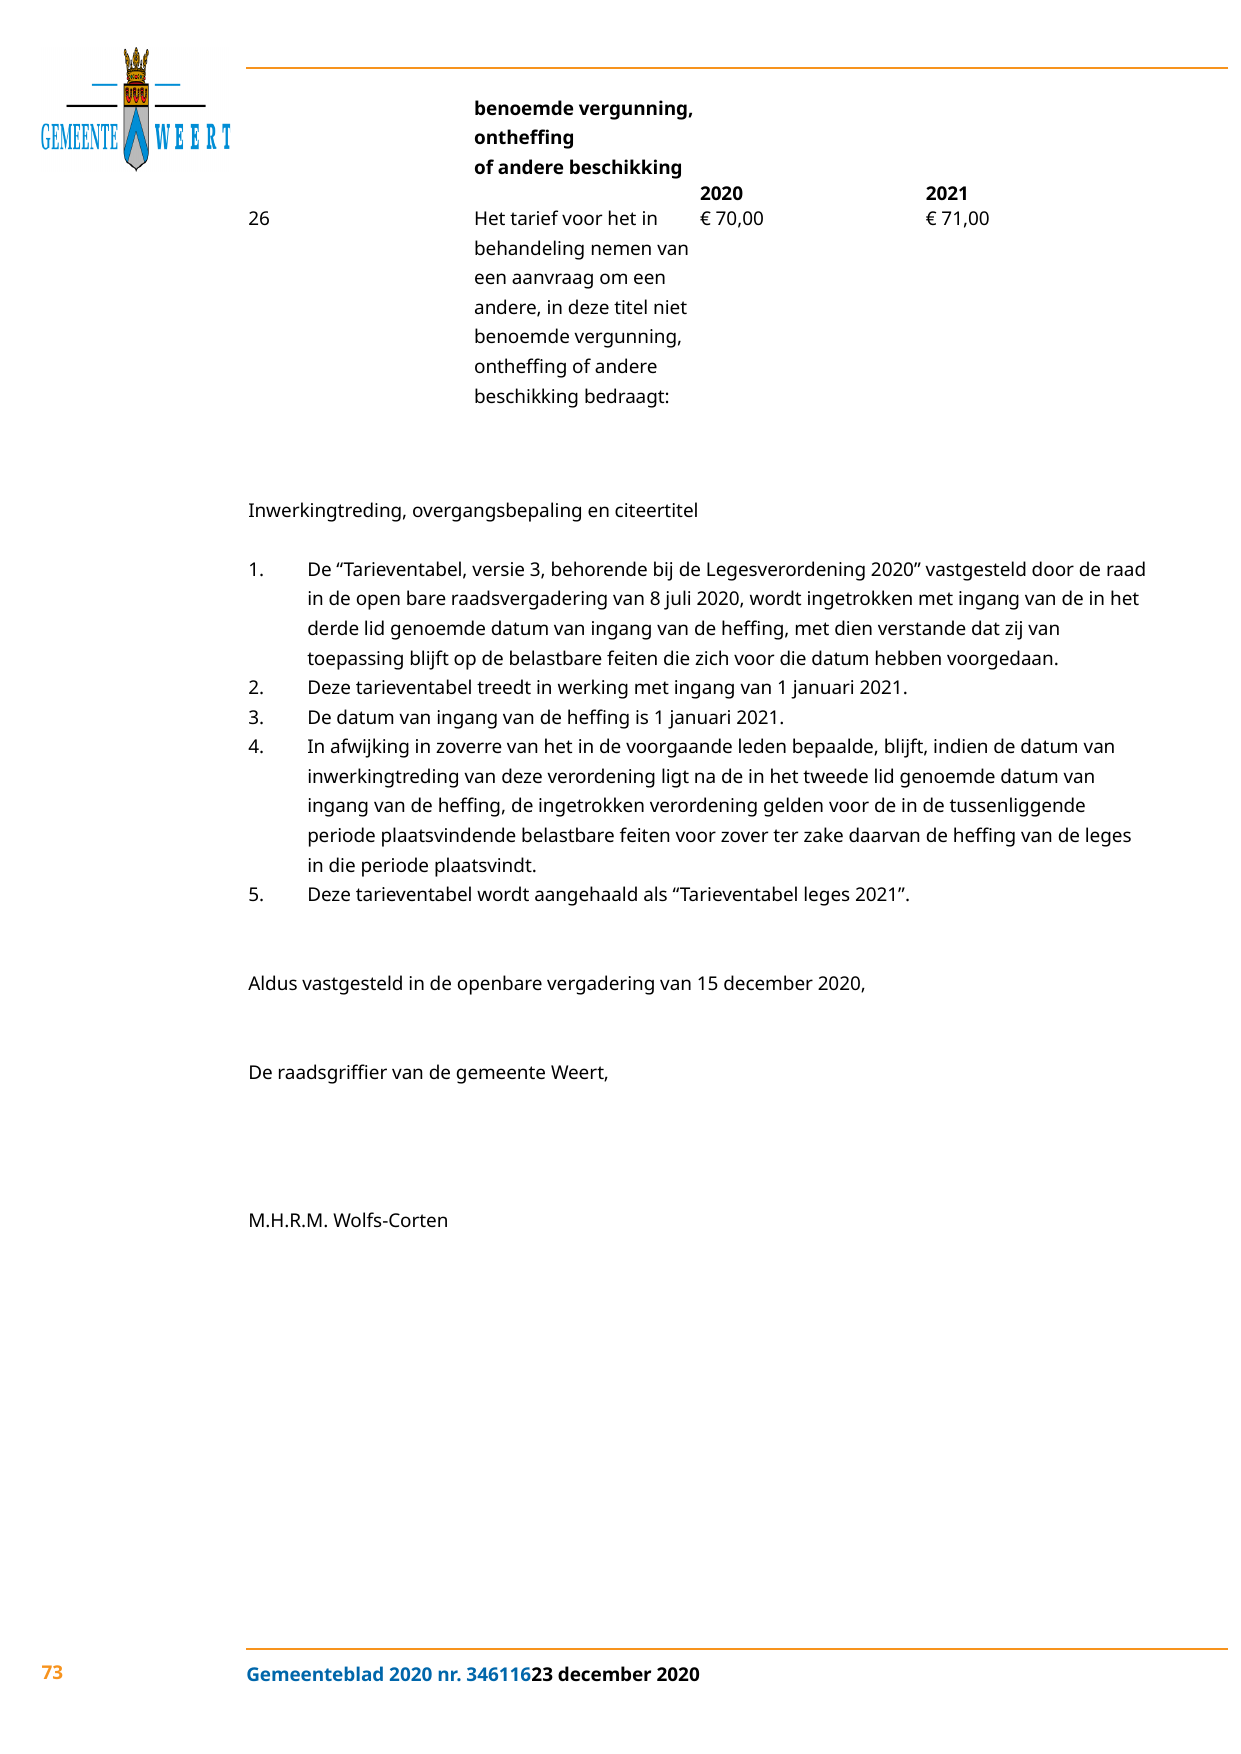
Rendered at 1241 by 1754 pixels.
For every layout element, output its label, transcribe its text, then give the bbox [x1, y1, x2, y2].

text M.H.R.M. Wolfs-Corten [248, 1207, 1152, 1232]
table_cell [474, 409, 700, 434]
list De “Tarieventabel, versie 3, behorende bij de Legesverordening 2020” vastgesteld door de raad in de open bare raadsvergadering van 8 juli 2020, wordt ingetrokken met ingang van de in het derde lid genoemde datum van ingang van de heffing, met dien verstande dat zij van toepassing blijft op de belastbare feiten die zich voor die datum hebben voorgedaan. [248, 556, 1152, 670]
table_cell € 70,00 [700, 205, 926, 409]
table_cell [926, 409, 1152, 434]
table_cell [248, 180, 474, 205]
table_cell [700, 409, 926, 434]
table_cell [248, 409, 474, 434]
list In afwijking in zoverre van het in de voorgaande leden bepaalde, blijft, indien de datum van inwerkingtreding van deze verordening ligt na de in het tweede lid genoemde datum van ingang van de heffing, de ingetrokken verordening gelden voor de in de tussenliggende periode plaatsvindende belastbare feiten voor zover ter zake daarvan de heffing van de leges in die periode plaatsvindt. [248, 733, 1152, 877]
table_header [926, 95, 1152, 180]
text De raadsgriffier van de gemeente Weert, [248, 1059, 1152, 1084]
list Deze tarieventabel treedt in werking met ingang van 1 januari 2021. [248, 674, 1152, 700]
table_cell [474, 180, 700, 205]
table_header [700, 95, 926, 180]
table_cell 2021 [926, 180, 1152, 205]
table_cell 2020 [700, 180, 926, 205]
table_cell 26 [248, 205, 474, 409]
table_header benoemde vergunning, ontheffing of andere beschikking [474, 95, 700, 180]
text Aldus vastgesteld in de openbare vergadering van 15 december 2020, [248, 970, 1152, 996]
list De datum van ingang van de heffing is 1 januari 2021. [248, 704, 1152, 729]
picture [41, 47, 231, 172]
table_cell € 71,00 [926, 205, 1152, 409]
text Inwerkingtreding, overgangsbepaling en citeertitel [248, 497, 1152, 522]
table_header [248, 95, 474, 180]
list Deze tarieventabel wordt aangehaald als “Tarieventabel leges 2021”. [248, 881, 1152, 907]
table_cell Het tarief voor het in behandeling nemen van een aanvraag om een andere, in deze titel niet benoemde vergunning, ontheffing of andere beschikking bedraagt: [474, 205, 700, 409]
